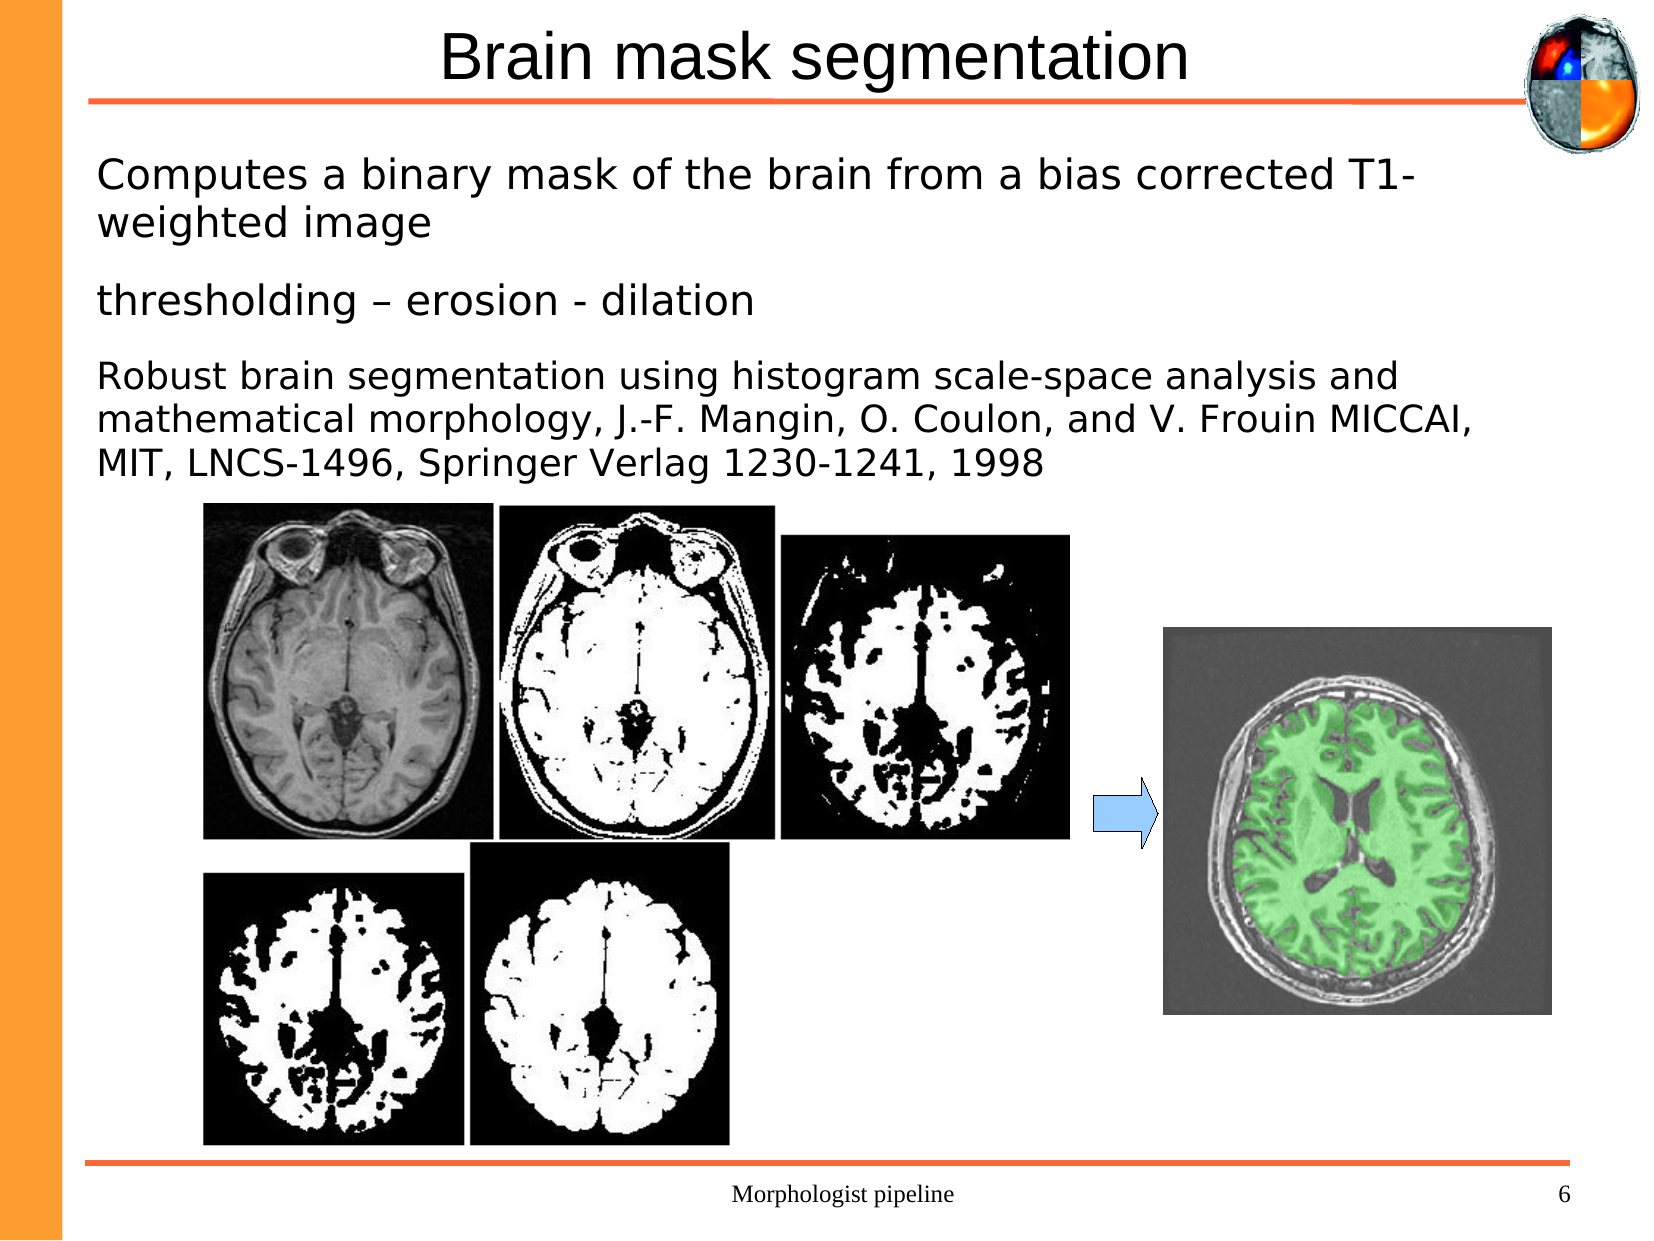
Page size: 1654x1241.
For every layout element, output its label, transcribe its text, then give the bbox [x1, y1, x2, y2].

picture [1163, 627, 1552, 1015]
picture [202, 503, 1070, 1152]
list Computes a binary mask of the brain from a bias corrected T1-weighted image thresholding – erosion - dilation Robust brain segmentation using histogram scale-space analysis and mathematical morphology, J.-F. Mangin, O. Coulon, and V. Frouin MICCAI, MIT, LNCS-1496, Springer Verlag 1230-1241, 1998 [96, 150, 1564, 1109]
text_box [1093, 777, 1159, 849]
title Brain mask segmentation [120, 15, 1510, 98]
picture [1523, 13, 1642, 156]
